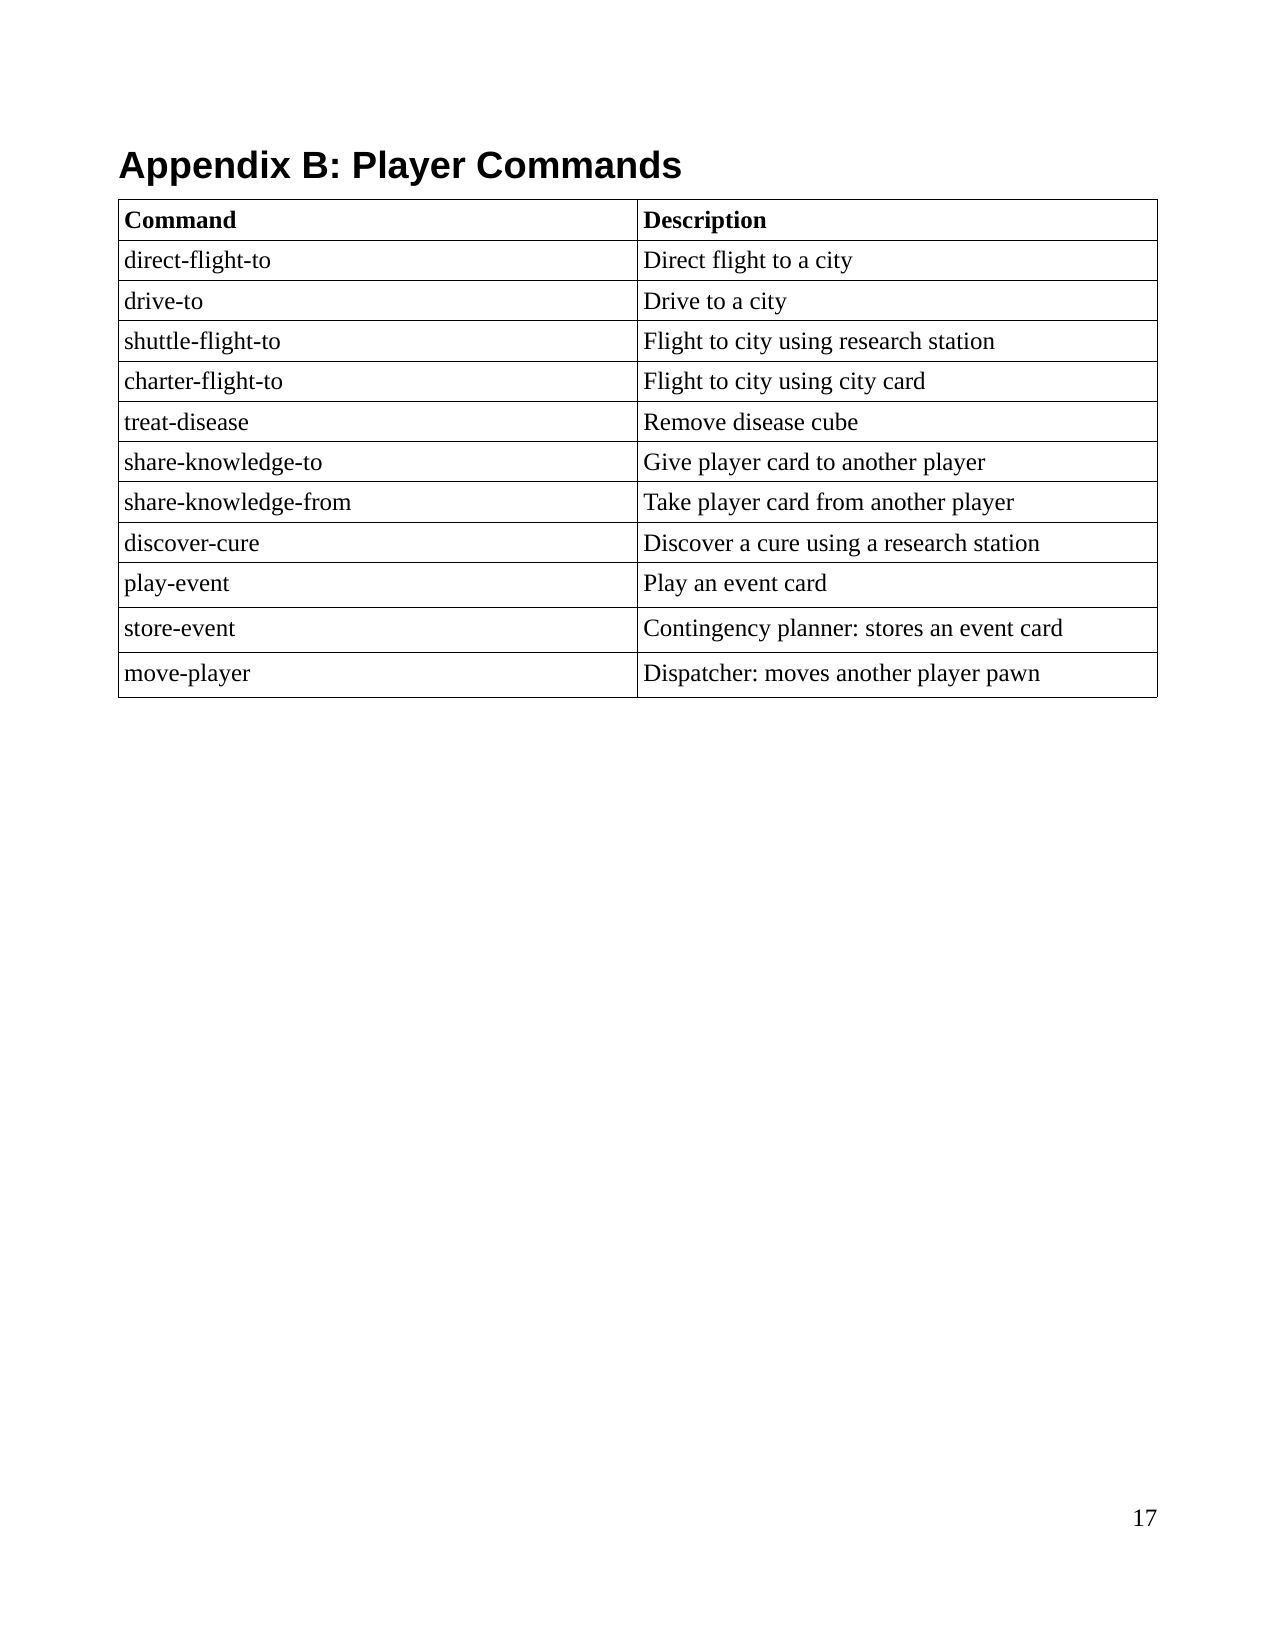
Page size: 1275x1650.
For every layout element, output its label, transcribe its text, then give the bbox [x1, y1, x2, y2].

table_cell discover-cure [119, 523, 637, 562]
table_cell Flight to city using city card [638, 362, 1157, 401]
subtitle Appendix B: Player Commands [118, 143, 1157, 187]
table_cell drive-to [119, 281, 637, 320]
table_header Description [638, 200, 1157, 239]
table_cell move-player [119, 653, 637, 697]
table_cell store-event [119, 608, 637, 652]
table_cell Play an event card [638, 563, 1157, 607]
table_cell Contingency planner: stores an event card [638, 608, 1157, 652]
table_cell Dispatcher: moves another player pawn [638, 653, 1157, 697]
table_cell share-knowledge-from [119, 482, 637, 522]
table_cell Discover a cure using a research station [638, 523, 1157, 562]
table_cell treat-disease [119, 402, 637, 441]
table_cell play-event [119, 563, 637, 607]
table_cell Give player card to another player [638, 442, 1157, 481]
table_cell Direct flight to a city [638, 241, 1157, 280]
table_cell shuttle-flight-to [119, 321, 637, 361]
table_header Command [119, 200, 637, 239]
table_cell charter-flight-to [119, 362, 637, 401]
table_cell Remove disease cube [638, 402, 1157, 441]
table_cell Drive to a city [638, 281, 1157, 320]
table_cell direct-flight-to [119, 241, 637, 280]
table_cell Flight to city using research station [638, 321, 1157, 361]
table_cell share-knowledge-to [119, 442, 637, 481]
table_cell Take player card from another player [638, 482, 1157, 522]
